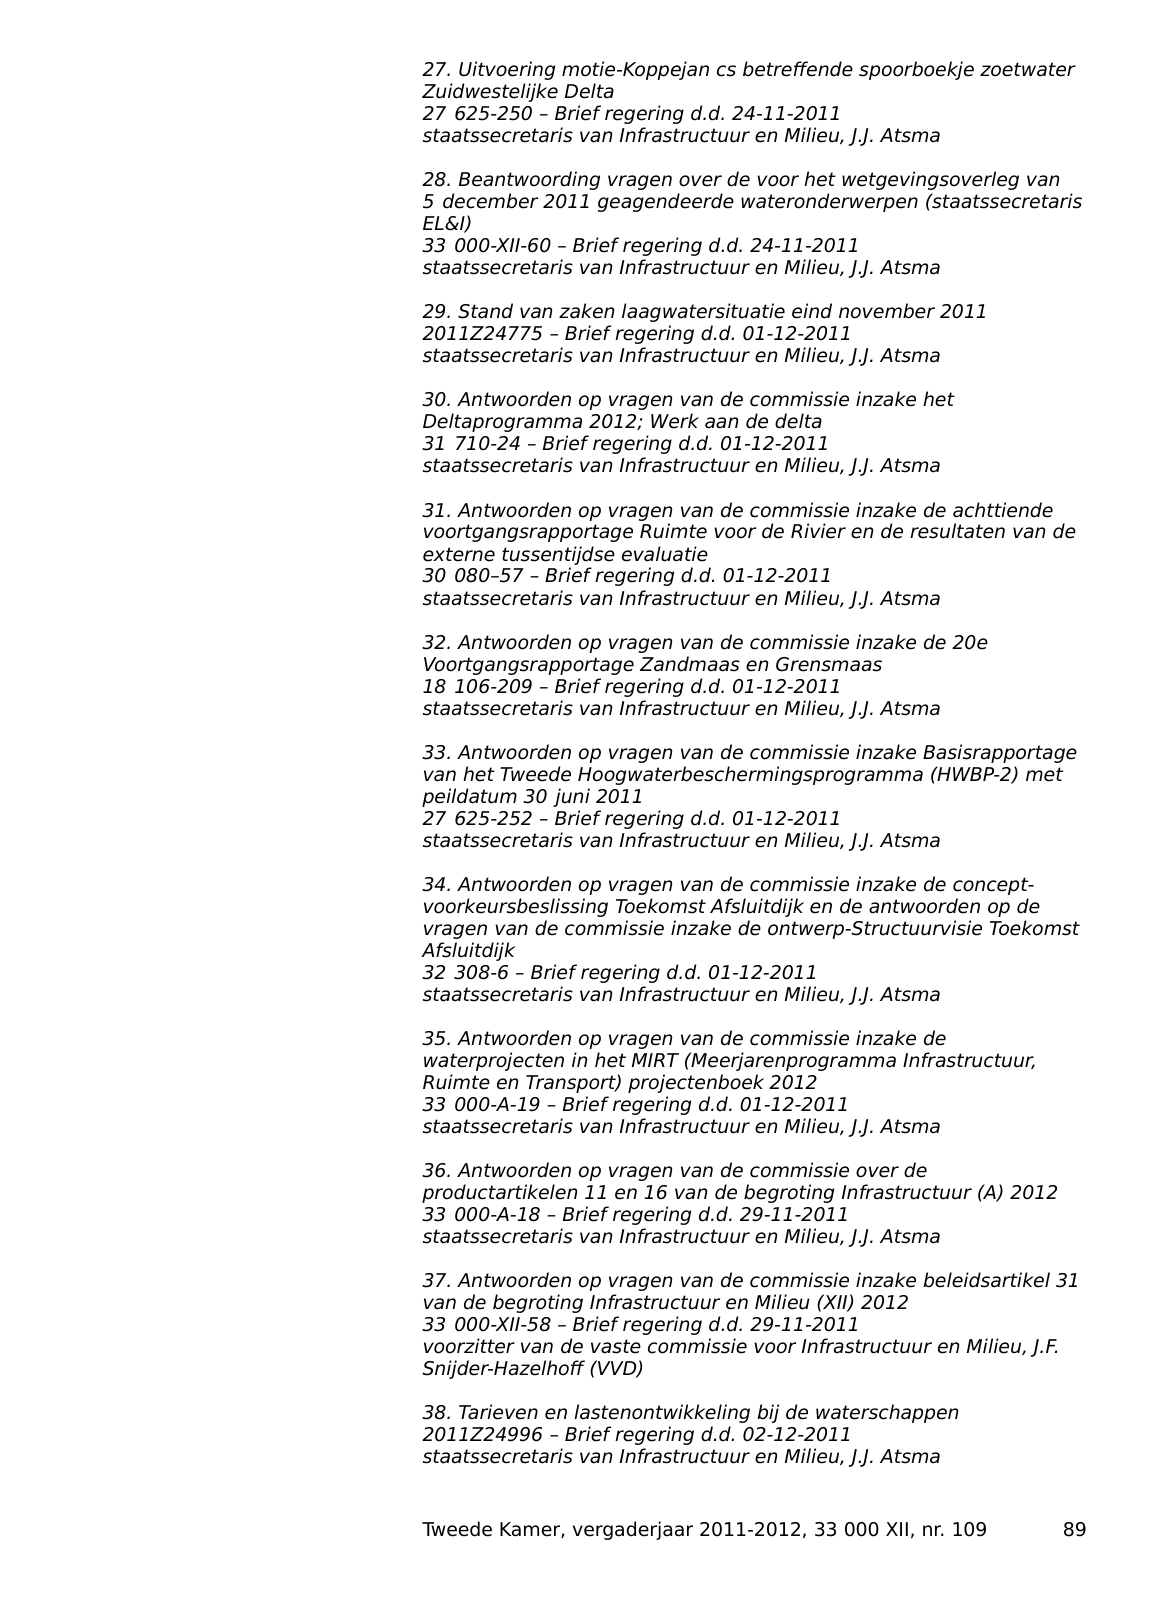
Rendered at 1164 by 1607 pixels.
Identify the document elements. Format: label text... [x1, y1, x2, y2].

text 30. Antwoorden op vragen van de commissie inzake het Deltaprogramma 2012; Werk aan de delta [422, 389, 1087, 433]
text 34. Antwoorden op vragen van de commissie inzake de concept-voorkeursbeslissing Toekomst Afsluitdijk en de antwoorden op de vragen van de commissie inzake de ontwerp-Structuurvisie Toekomst Afsluitdijk [422, 874, 1087, 962]
text voorzitter van de vaste commissie voor Infrastructuur en Milieu, J.F. Snijder-Hazelhoff (VVD) [422, 1336, 1087, 1380]
text staatssecretaris van Infrastructuur en Milieu, J.J. Atsma [422, 1226, 1087, 1248]
text 33 000-XII-60 – Brief regering d.d. 24-11-2011 [422, 235, 1087, 257]
text 33. Antwoorden op vragen van de commissie inzake Basisrapportage van het Tweede Hoogwaterbeschermingsprogramma (HWBP-2) met peildatum 30 juni 2011 [422, 742, 1087, 808]
text 31. Antwoorden op vragen van de commissie inzake de achttiende voortgangsrapportage Ruimte voor de Rivier en de resultaten van de externe tussentijdse evaluatie [422, 499, 1087, 565]
text 32. Antwoorden op vragen van de commissie inzake de 20e Voortgangsrapportage Zandmaas en Grensmaas [422, 632, 1087, 676]
text staatssecretaris van Infrastructuur en Milieu, J.J. Atsma [422, 587, 1087, 609]
text staatssecretaris van Infrastructuur en Milieu, J.J. Atsma [422, 1446, 1087, 1468]
text staatssecretaris van Infrastructuur en Milieu, J.J. Atsma [422, 697, 1087, 719]
text staatssecretaris van Infrastructuur en Milieu, J.J. Atsma [422, 345, 1087, 367]
text staatssecretaris van Infrastructuur en Milieu, J.J. Atsma [422, 455, 1087, 477]
text 36. Antwoorden op vragen van de commissie over de productartikelen 11 en 16 van de begroting Infrastructuur (A) 2012 [422, 1160, 1087, 1204]
text 37. Antwoorden op vragen van de commissie inzake beleidsartikel 31 van de begroting Infrastructuur en Milieu (XII) 2012 [422, 1270, 1087, 1314]
text staatssecretaris van Infrastructuur en Milieu, J.J. Atsma [422, 257, 1087, 279]
text 28. Beantwoording vragen over de voor het wetgevingsoverleg van 5 december 2011 geagendeerde wateronderwerpen (staatssecretaris EL&I) [422, 169, 1087, 235]
text staatssecretaris van Infrastructuur en Milieu, J.J. Atsma [422, 1116, 1087, 1138]
text 31 710-24 – Brief regering d.d. 01-12-2011 [422, 433, 1087, 455]
text 33 000-A-19 – Brief regering d.d. 01-12-2011 [422, 1094, 1087, 1116]
text 18 106-209 – Brief regering d.d. 01-12-2011 [422, 676, 1087, 697]
text 35. Antwoorden op vragen van de commissie inzake de waterprojecten in het MIRT (Meerjarenprogramma Infrastructuur, Ruimte en Transport) projectenboek 2012 [422, 1028, 1087, 1094]
text 2011Z24775 – Brief regering d.d. 01-12-2011 [422, 323, 1087, 345]
text staatssecretaris van Infrastructuur en Milieu, J.J. Atsma [422, 984, 1087, 1006]
text 32 308-6 – Brief regering d.d. 01-12-2011 [422, 962, 1087, 984]
text 33 000-XII-58 – Brief regering d.d. 29-11-2011 [422, 1314, 1087, 1336]
text 2011Z24996 – Brief regering d.d. 02-12-2011 [422, 1424, 1087, 1446]
text 27. Uitvoering motie-Koppejan cs betreffende spoorboekje zoetwater Zuidwestelijke Delta [422, 59, 1087, 103]
text 38. Tarieven en lastenontwikkeling bij de waterschappen [422, 1402, 1087, 1424]
text staatssecretaris van Infrastructuur en Milieu, J.J. Atsma [422, 125, 1087, 147]
text 27 625-252 – Brief regering d.d. 01-12-2011 [422, 808, 1087, 829]
text 33 000-A-18 – Brief regering d.d. 29-11-2011 [422, 1204, 1087, 1226]
text 30 080–57 – Brief regering d.d. 01-12-2011 [422, 565, 1087, 587]
text staatssecretaris van Infrastructuur en Milieu, J.J. Atsma [422, 829, 1087, 852]
text 29. Stand van zaken laagwatersituatie eind november 2011 [422, 301, 1087, 323]
text 27 625-250 – Brief regering d.d. 24-11-2011 [422, 103, 1087, 125]
